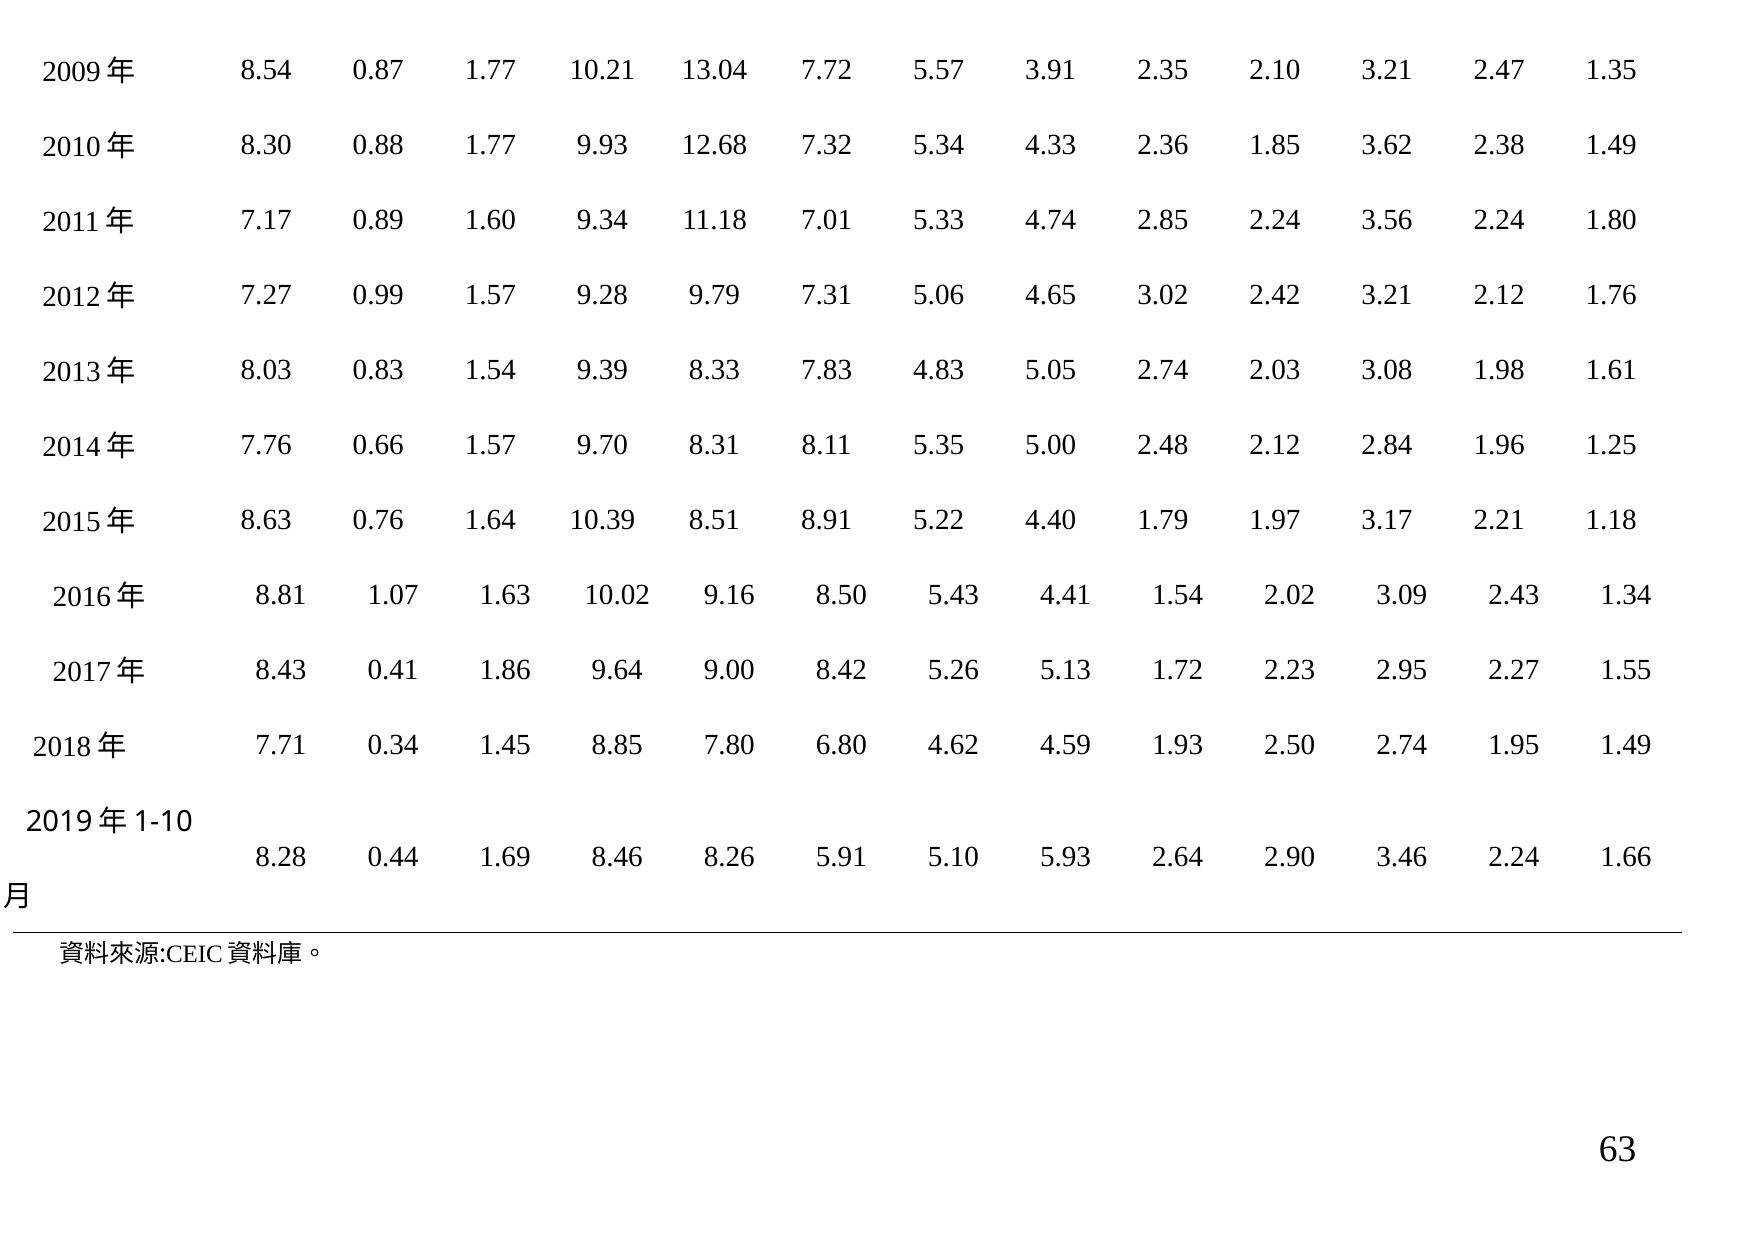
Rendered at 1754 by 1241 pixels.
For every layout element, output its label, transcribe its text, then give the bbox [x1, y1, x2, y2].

table_cell 2.03 [1219, 332, 1331, 407]
table_cell 12.68 [658, 107, 770, 182]
table_cell 6.80 [785, 707, 897, 782]
table_cell 0.89 [322, 182, 434, 257]
table_cell 5.93 [1009, 782, 1121, 932]
table_cell 3.91 [995, 32, 1107, 107]
table_cell 1.77 [434, 32, 546, 107]
table_cell 1.35 [1555, 32, 1667, 107]
table_cell 3.09 [1346, 557, 1458, 632]
table_cell 8.43 [225, 632, 337, 707]
table_cell 1.93 [1121, 707, 1233, 782]
table_cell 8.03 [210, 332, 322, 407]
table_cell 2.74 [1346, 707, 1458, 782]
table_cell 1.77 [434, 107, 546, 182]
table_cell 5.22 [883, 482, 994, 557]
table_cell 2.85 [1107, 182, 1219, 257]
table_cell 1.54 [434, 332, 546, 407]
table_cell 1.49 [1555, 107, 1667, 182]
table_cell 4.65 [995, 257, 1107, 332]
table_cell 2.10 [1219, 32, 1331, 107]
table_cell 8.54 [210, 32, 322, 107]
table_cell 2.12 [1219, 407, 1331, 482]
table_cell 2015年 [13, 482, 210, 557]
table_cell 1.97 [1219, 482, 1331, 557]
table_cell 1.57 [434, 257, 546, 332]
table_cell 4.41 [1009, 557, 1121, 632]
table_cell 2.12 [1443, 257, 1555, 332]
table_cell 1.79 [1107, 482, 1219, 557]
table_cell [1667, 257, 1682, 332]
table_cell 8.31 [658, 407, 770, 482]
table_cell 1.86 [449, 632, 561, 707]
table_cell 13.04 [658, 32, 770, 107]
table_cell 2019年1-10月 [13, 782, 225, 932]
table_cell 7.01 [770, 182, 882, 257]
table_cell 1.64 [434, 482, 546, 557]
table_cell 8.46 [561, 782, 673, 932]
table_cell 1.66 [1570, 782, 1682, 932]
table_cell 2.24 [1443, 182, 1555, 257]
table_cell 7.72 [770, 32, 882, 107]
table_cell 9.64 [561, 632, 673, 707]
table_cell 2011年 [13, 182, 210, 257]
table_cell 2.23 [1234, 632, 1346, 707]
table_cell 7.31 [770, 257, 882, 332]
table_cell 8.42 [785, 632, 897, 707]
table_cell 3.21 [1331, 257, 1443, 332]
table_cell 2.27 [1458, 632, 1570, 707]
table_cell 2.95 [1346, 632, 1458, 707]
table_cell 5.13 [1009, 632, 1121, 707]
table_cell [1667, 107, 1682, 182]
table_cell [1667, 182, 1682, 257]
table_cell 5.26 [897, 632, 1009, 707]
table_cell 0.83 [322, 332, 434, 407]
table_cell 4.33 [995, 107, 1107, 182]
table_cell 1.69 [449, 782, 561, 932]
table_cell 3.56 [1331, 182, 1443, 257]
table_cell 5.91 [785, 782, 897, 932]
table_cell 2017年 [13, 632, 225, 707]
table_cell 9.70 [546, 407, 658, 482]
table_cell 2.90 [1234, 782, 1346, 932]
table_cell 2.21 [1443, 482, 1555, 557]
table_cell 1.80 [1555, 182, 1667, 257]
table_cell 1.95 [1458, 707, 1570, 782]
table_cell 2.24 [1458, 782, 1570, 932]
table_cell 7.80 [673, 707, 785, 782]
table_cell 3.62 [1331, 107, 1443, 182]
table_cell 9.16 [673, 557, 785, 632]
table_cell 2.64 [1121, 782, 1233, 932]
table_cell [1667, 407, 1682, 482]
table_cell 1.85 [1219, 107, 1331, 182]
table_cell 1.18 [1555, 482, 1667, 557]
table_cell 4.59 [1009, 707, 1121, 782]
table_cell 2016年 [13, 557, 225, 632]
table_cell [1667, 332, 1682, 407]
table_cell 2.50 [1234, 707, 1346, 782]
table_cell 1.96 [1443, 407, 1555, 482]
table_cell 9.00 [673, 632, 785, 707]
table_cell 7.76 [210, 407, 322, 482]
table_cell 8.51 [658, 482, 770, 557]
table_cell 3.02 [1107, 257, 1219, 332]
table_cell 11.18 [658, 182, 770, 257]
table_cell 8.26 [673, 782, 785, 932]
table_cell 5.35 [883, 407, 994, 482]
table_cell 3.08 [1331, 332, 1443, 407]
table_cell 4.83 [883, 332, 994, 407]
table_cell 2.43 [1458, 557, 1570, 632]
table_cell 5.33 [883, 182, 994, 257]
table_cell 8.28 [225, 782, 337, 932]
table_cell 1.34 [1570, 557, 1682, 632]
table_cell 1.98 [1443, 332, 1555, 407]
table_cell 1.55 [1570, 632, 1682, 707]
table_cell 0.34 [337, 707, 449, 782]
table_cell 1.54 [1121, 557, 1233, 632]
table_cell 4.40 [995, 482, 1107, 557]
table_cell 1.07 [337, 557, 449, 632]
table_cell 8.91 [770, 482, 882, 557]
table_cell 3.17 [1331, 482, 1443, 557]
table_cell 0.41 [337, 632, 449, 707]
table_cell 7.27 [210, 257, 322, 332]
table_cell 2.42 [1219, 257, 1331, 332]
table_cell 8.11 [770, 407, 882, 482]
table_cell 7.83 [770, 332, 882, 407]
table_cell 10.39 [546, 482, 658, 557]
table_cell 0.88 [322, 107, 434, 182]
table_cell 0.66 [322, 407, 434, 482]
table_cell 5.06 [883, 257, 994, 332]
table_cell 10.21 [546, 32, 658, 107]
table_cell 7.32 [770, 107, 882, 182]
table_cell [1667, 482, 1682, 557]
table_cell 1.76 [1555, 257, 1667, 332]
table_cell 0.87 [322, 32, 434, 107]
table_cell 4.62 [897, 707, 1009, 782]
table_cell 4.74 [995, 182, 1107, 257]
table_cell 2.47 [1443, 32, 1555, 107]
table_cell 2010年 [13, 107, 210, 182]
table_cell 2012年 [13, 257, 210, 332]
table_cell 2.74 [1107, 332, 1219, 407]
table_cell 1.45 [449, 707, 561, 782]
table_cell 1.63 [449, 557, 561, 632]
table_cell 2018年 [13, 707, 225, 782]
table_cell 2.48 [1107, 407, 1219, 482]
table_cell 1.49 [1570, 707, 1682, 782]
table_cell 9.93 [546, 107, 658, 182]
table_cell 2.24 [1219, 182, 1331, 257]
table_cell 2.02 [1234, 557, 1346, 632]
table_cell 1.25 [1555, 407, 1667, 482]
table_cell 9.39 [546, 332, 658, 407]
table_cell 5.05 [995, 332, 1107, 407]
table_cell 1.60 [434, 182, 546, 257]
table_cell 1.61 [1555, 332, 1667, 407]
table_cell 2009年 [13, 32, 210, 107]
table_cell 9.79 [658, 257, 770, 332]
table_cell 8.30 [210, 107, 322, 182]
table_cell 7.17 [210, 182, 322, 257]
table_cell 2013年 [13, 332, 210, 407]
table_cell 2.38 [1443, 107, 1555, 182]
table_cell 0.76 [322, 482, 434, 557]
table_cell 0.44 [337, 782, 449, 932]
table_cell 0.99 [322, 257, 434, 332]
table_cell [1667, 32, 1682, 107]
table_cell 9.34 [546, 182, 658, 257]
table_cell 7.71 [225, 707, 337, 782]
table_cell 9.28 [546, 257, 658, 332]
table_cell 8.81 [225, 557, 337, 632]
table_cell 2.84 [1331, 407, 1443, 482]
text 資料來源:CEIC資料庫。 [59, 933, 1636, 970]
table_cell 5.57 [883, 32, 994, 107]
table_cell 2014年 [13, 407, 210, 482]
table_cell 5.34 [883, 107, 994, 182]
table_cell 8.33 [658, 332, 770, 407]
table_cell 1.57 [434, 407, 546, 482]
table_cell 2.36 [1107, 107, 1219, 182]
table_cell 1.72 [1121, 632, 1233, 707]
table_cell 8.63 [210, 482, 322, 557]
table_cell 8.85 [561, 707, 673, 782]
table_cell 5.00 [995, 407, 1107, 482]
table_cell 10.02 [561, 557, 673, 632]
table_cell 3.21 [1331, 32, 1443, 107]
table_cell 3.46 [1346, 782, 1458, 932]
table_cell 5.10 [897, 782, 1009, 932]
table_cell 5.43 [897, 557, 1009, 632]
table_cell 2.35 [1107, 32, 1219, 107]
table_cell 8.50 [785, 557, 897, 632]
